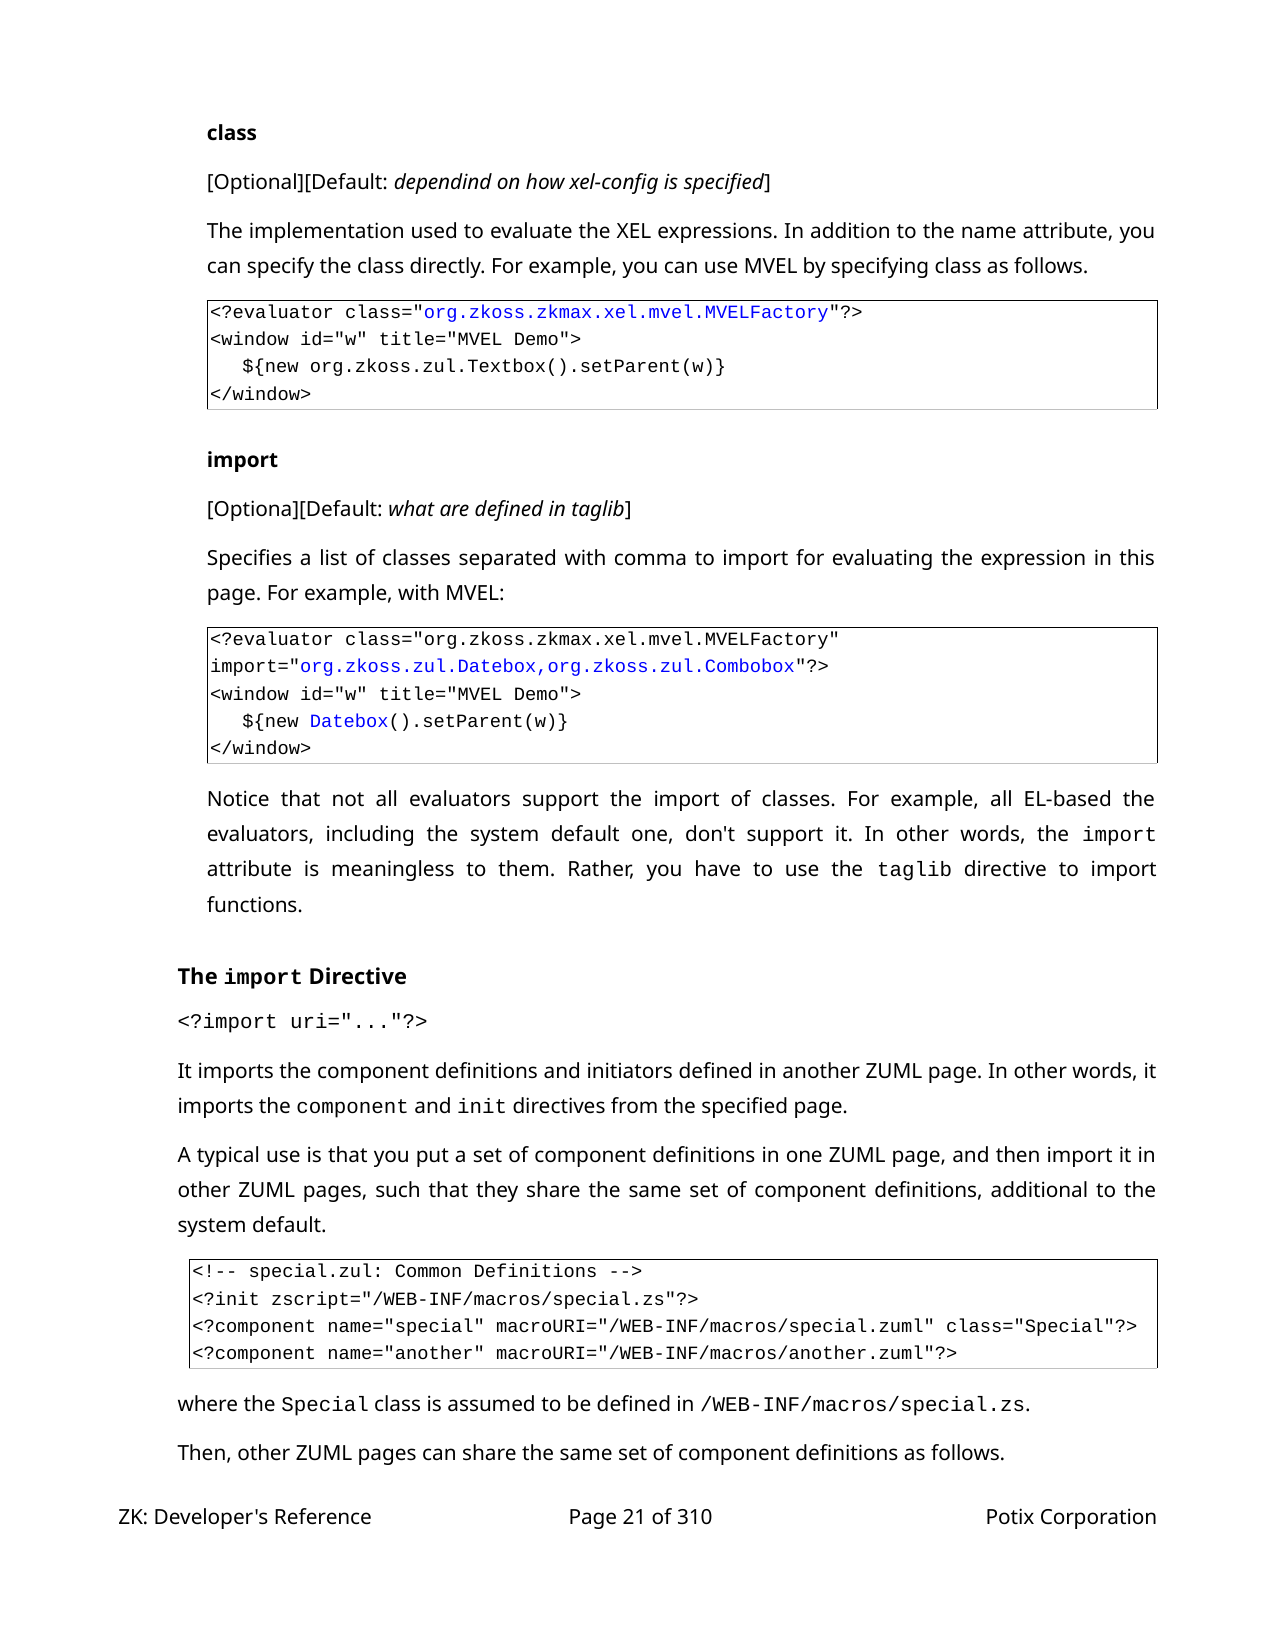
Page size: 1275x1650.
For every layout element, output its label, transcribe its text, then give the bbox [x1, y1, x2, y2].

text import="org.zkoss.zul.Datebox,org.zkoss.zul.Combobox"?> [208, 654, 1157, 679]
subtitle The import Directive [177, 961, 1157, 991]
text Specifies a list of classes separated with comma to import for evaluating the expression in this page. For example, with MVEL: [207, 543, 1157, 607]
text <!-- special.zul: Common Definitions --> [190, 1260, 1157, 1284]
text [Optional][Default: dependind on how xel-config is specified] [207, 167, 1157, 195]
text <window id="w" title="MVEL Demo"> [208, 682, 1157, 706]
text Notice that not all evaluators support the import of classes. For example, all EL-based the evaluators, including the system default one, don't support it. In other words, the import attribute is meaningless to them. Rather, you have to use the taglib directive to import functions. [207, 784, 1157, 918]
text <?evaluator class="org.zkoss.zkmax.xel.mvel.MVELFactory"?> [208, 301, 1157, 324]
text The implementation used to evaluate the XEL expressions. In addition to the name attribute, you can specify the class directly. For example, you can use MVEL by specifying class as follows. [207, 216, 1157, 279]
subtitle import [207, 445, 1157, 474]
text <?import uri="..."?> [177, 1012, 1157, 1035]
text <?component name="special" macroURI="/WEB-INF/macros/special.zuml" class="Special"?> [190, 1314, 1157, 1338]
text </window> [208, 381, 1157, 409]
text It imports the component definitions and initiators defined in another ZUML page. In other words, it imports the component and init directives from the specified page. [177, 1056, 1157, 1119]
text A typical use is that you put a set of component definitions in one ZUML page, and then import it in other ZUML pages, such that they share the same set of component definitions, additional to the system default. [177, 1140, 1157, 1239]
text </window> [208, 736, 1157, 763]
text <?evaluator class="org.zkoss.zkmax.xel.mvel.MVELFactory" [208, 628, 1157, 651]
text [Optiona][Default: what are defined in taglib] [207, 494, 1157, 522]
text <?component name="another" macroURI="/WEB-INF/macros/another.zuml"?> [190, 1341, 1157, 1368]
text ${new Datebox().setParent(w)} [208, 709, 1157, 733]
text Then, other ZUML pages can share the same set of component definitions as follows. [177, 1438, 1157, 1466]
text <window id="w" title="MVEL Demo"> [208, 327, 1157, 351]
text <?init zscript="/WEB-INF/macros/special.zs"?> [190, 1287, 1157, 1311]
subtitle class [207, 118, 1157, 146]
text where the Special class is assumed to be defined in /WEB-INF/macros/special.zs. [177, 1389, 1157, 1417]
text ${new org.zkoss.zul.Textbox().setParent(w)} [208, 354, 1157, 378]
